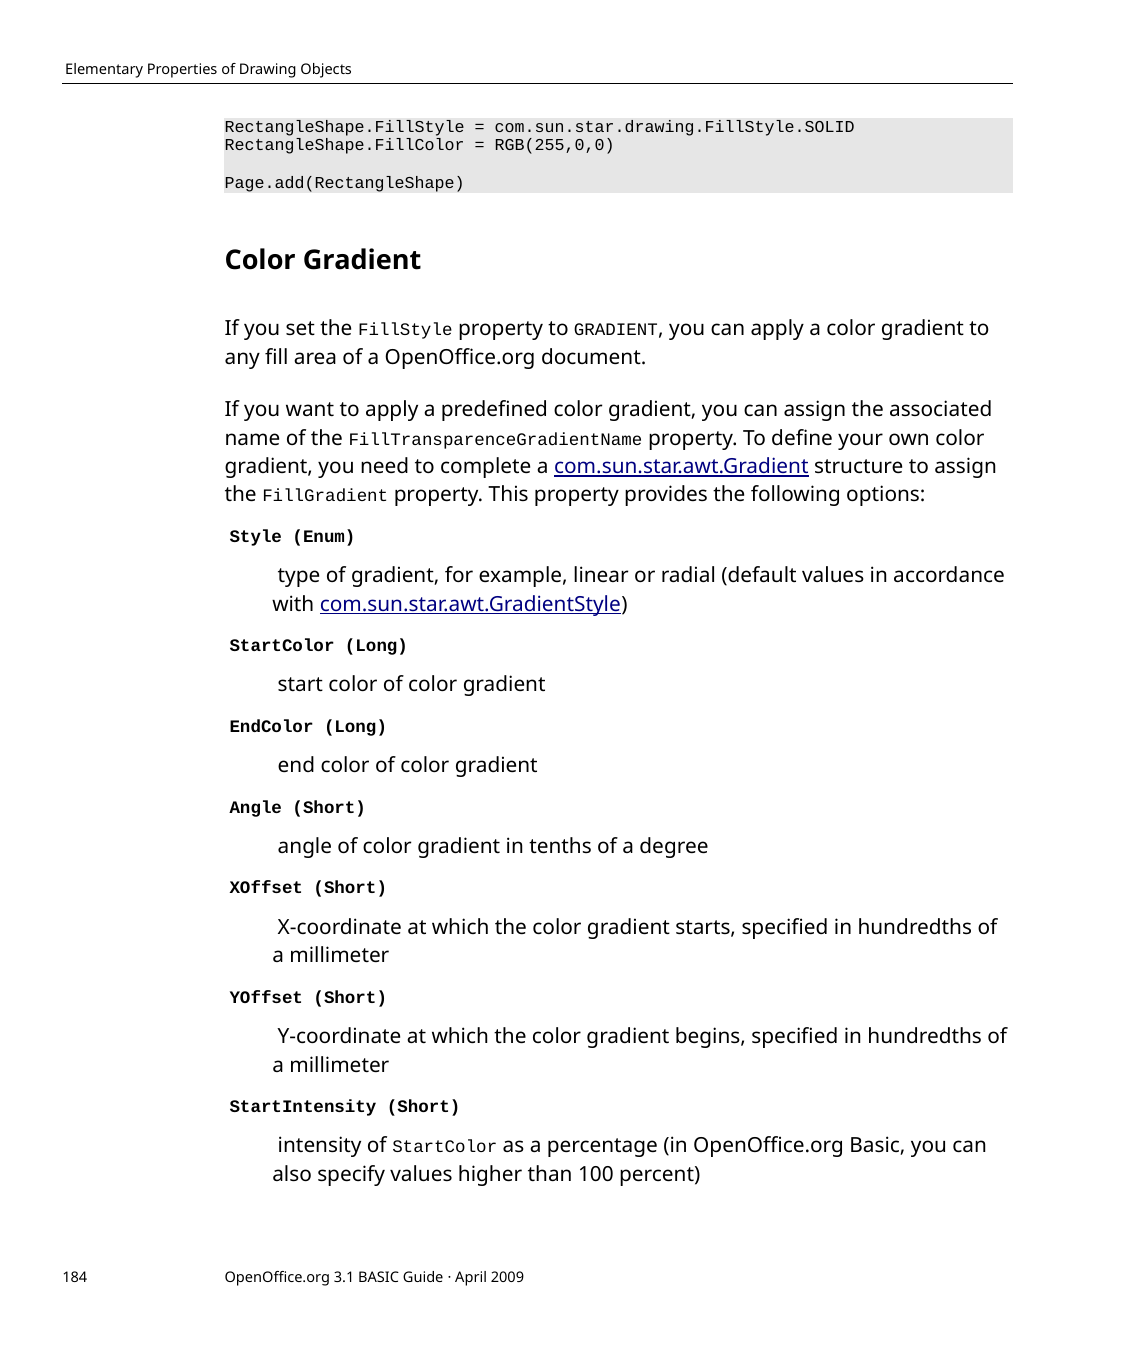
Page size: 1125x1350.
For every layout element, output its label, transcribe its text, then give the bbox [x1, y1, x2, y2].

list EndColor (Long) [224, 710, 1013, 738]
list StartIntensity (Short) [224, 1090, 1013, 1119]
list start color of color gradient [272, 669, 1013, 698]
list X-coordinate at which the color gradient starts, specified in hundredths of a millimeter [272, 912, 1013, 969]
subtitle Color Gradient [224, 241, 1013, 278]
text If you set the FillStyle property to GRADIENT, you can apply a color gradient to any fill area of a OpenOffice.org document. [224, 313, 1013, 370]
text RectangleShape.FillStyle = com.sun.star.drawing.FillStyle.SOLID RectangleShape.FillColor = RGB(255,0,0) Page.add(RectangleShape) [224, 118, 1013, 193]
list XOffset (Short) [224, 872, 1013, 900]
list type of gradient, for example, linear or radial (default values in accordance with com.sun.star.awt.GradientStyle) [272, 560, 1013, 617]
list Angle (Short) [224, 791, 1013, 819]
list angle of color gradient in tenths of a degree [272, 831, 1013, 860]
list Style (Enum) [224, 520, 1013, 548]
list YOffset (Short) [224, 981, 1013, 1009]
text If you want to apply a predefined color gradient, you can assign the associated name of the FillTransparenceGradientName property. To define your own color gradient, you need to complete a com.sun.star.awt.Gradient structure to assign the FillGradient property. This property provides the following options: [224, 394, 1013, 508]
list Y-coordinate at which the color gradient begins, specified in hundredths of a millimeter [272, 1021, 1013, 1078]
list end color of color gradient [272, 750, 1013, 779]
list StartColor (Long) [224, 629, 1013, 658]
list intensity of StartColor as a percentage (in OpenOffice.org Basic, you can also specify values higher than 100 percent) [272, 1131, 1013, 1187]
